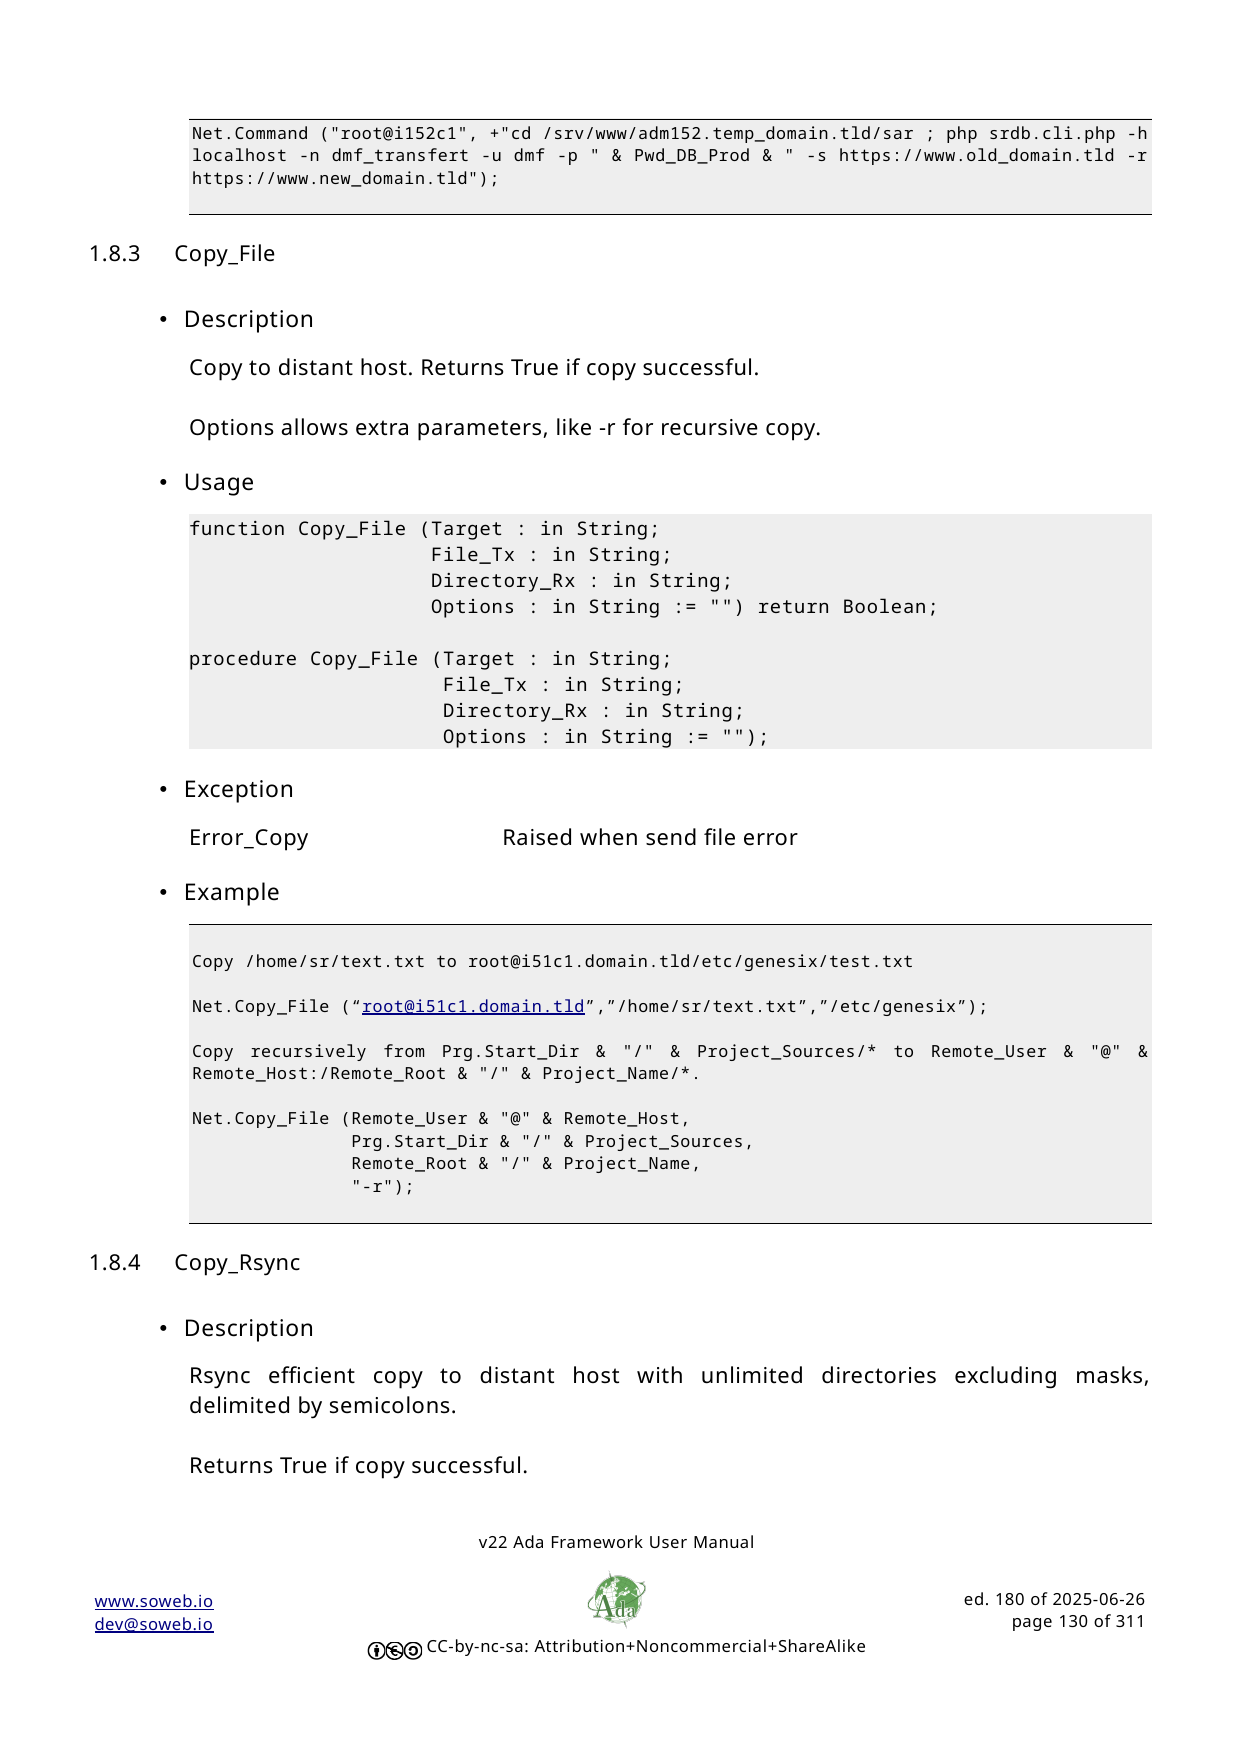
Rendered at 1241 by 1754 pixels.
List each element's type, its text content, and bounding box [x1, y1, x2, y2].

subtitle Exception [159, 772, 1152, 804]
text Rsync efficient copy to distant host with unlimited directories excluding masks, delimited by semicolons. [189, 1360, 1152, 1420]
text Directory_Rx : in String; [189, 697, 1152, 723]
subtitle Description [159, 303, 1152, 334]
list Prg.Start_Dir & "/" & Project_Sources, [189, 1127, 1152, 1149]
subtitle Usage [159, 466, 1152, 497]
picture [367, 1642, 423, 1660]
text function Copy_File (Target : in String; [189, 514, 1152, 541]
list Net.Command ("root@i152c1", +"cd /srv/www/adm152.temp_domain.tld/sar ; php srdb.cli.php -h localhost -n dmf_transfert -u dmf -p " & Pwd_DB_Prod & " -s https://www.old_domain.tld -r https://www.new_domain.tld"); [189, 120, 1152, 214]
text Options : in String := "") return Boolean; [189, 593, 1152, 619]
text File_Tx : in String; [189, 541, 1152, 567]
text Copy to distant host. Returns True if copy successful. [189, 352, 1152, 382]
text Error_Copy Raised when send file error [189, 821, 1152, 851]
subtitle Copy_Rsync [88, 1246, 1152, 1287]
text procedure Copy_File (Target : in String; [189, 645, 1152, 671]
subtitle Description [159, 1311, 1152, 1342]
subtitle Example [159, 875, 1152, 906]
text Returns True if copy successful. [189, 1450, 1152, 1480]
text File_Tx : in String; [189, 671, 1152, 697]
text Directory_Rx : in String; [189, 567, 1152, 593]
picture [587, 1570, 646, 1629]
list "-r"); [189, 1172, 1152, 1223]
text Options allows extra parameters, like -r for recursive copy. [189, 412, 1152, 442]
text Options : in String := ""); [189, 723, 1152, 749]
list Remote_Root & "/" & Project_Name, [189, 1149, 1152, 1172]
list Copy /home/sr/text.txt to root@i51c1.domain.tld/etc/genesix/test.txt Net.Copy_File (“root@i51c1.domain.tld”,”/home/sr/text.txt”,”/etc/genesix”); Copy recursively from Prg.Start_Dir & "/" & Project_Sources/* to Remote_User & "@" & Remote_Host:/Remote_Root & "/" & Project_Name/*. Net.Copy_File (Remote_User & "@" & Remote_Host, [189, 925, 1152, 1127]
subtitle Copy_File [88, 238, 1152, 279]
